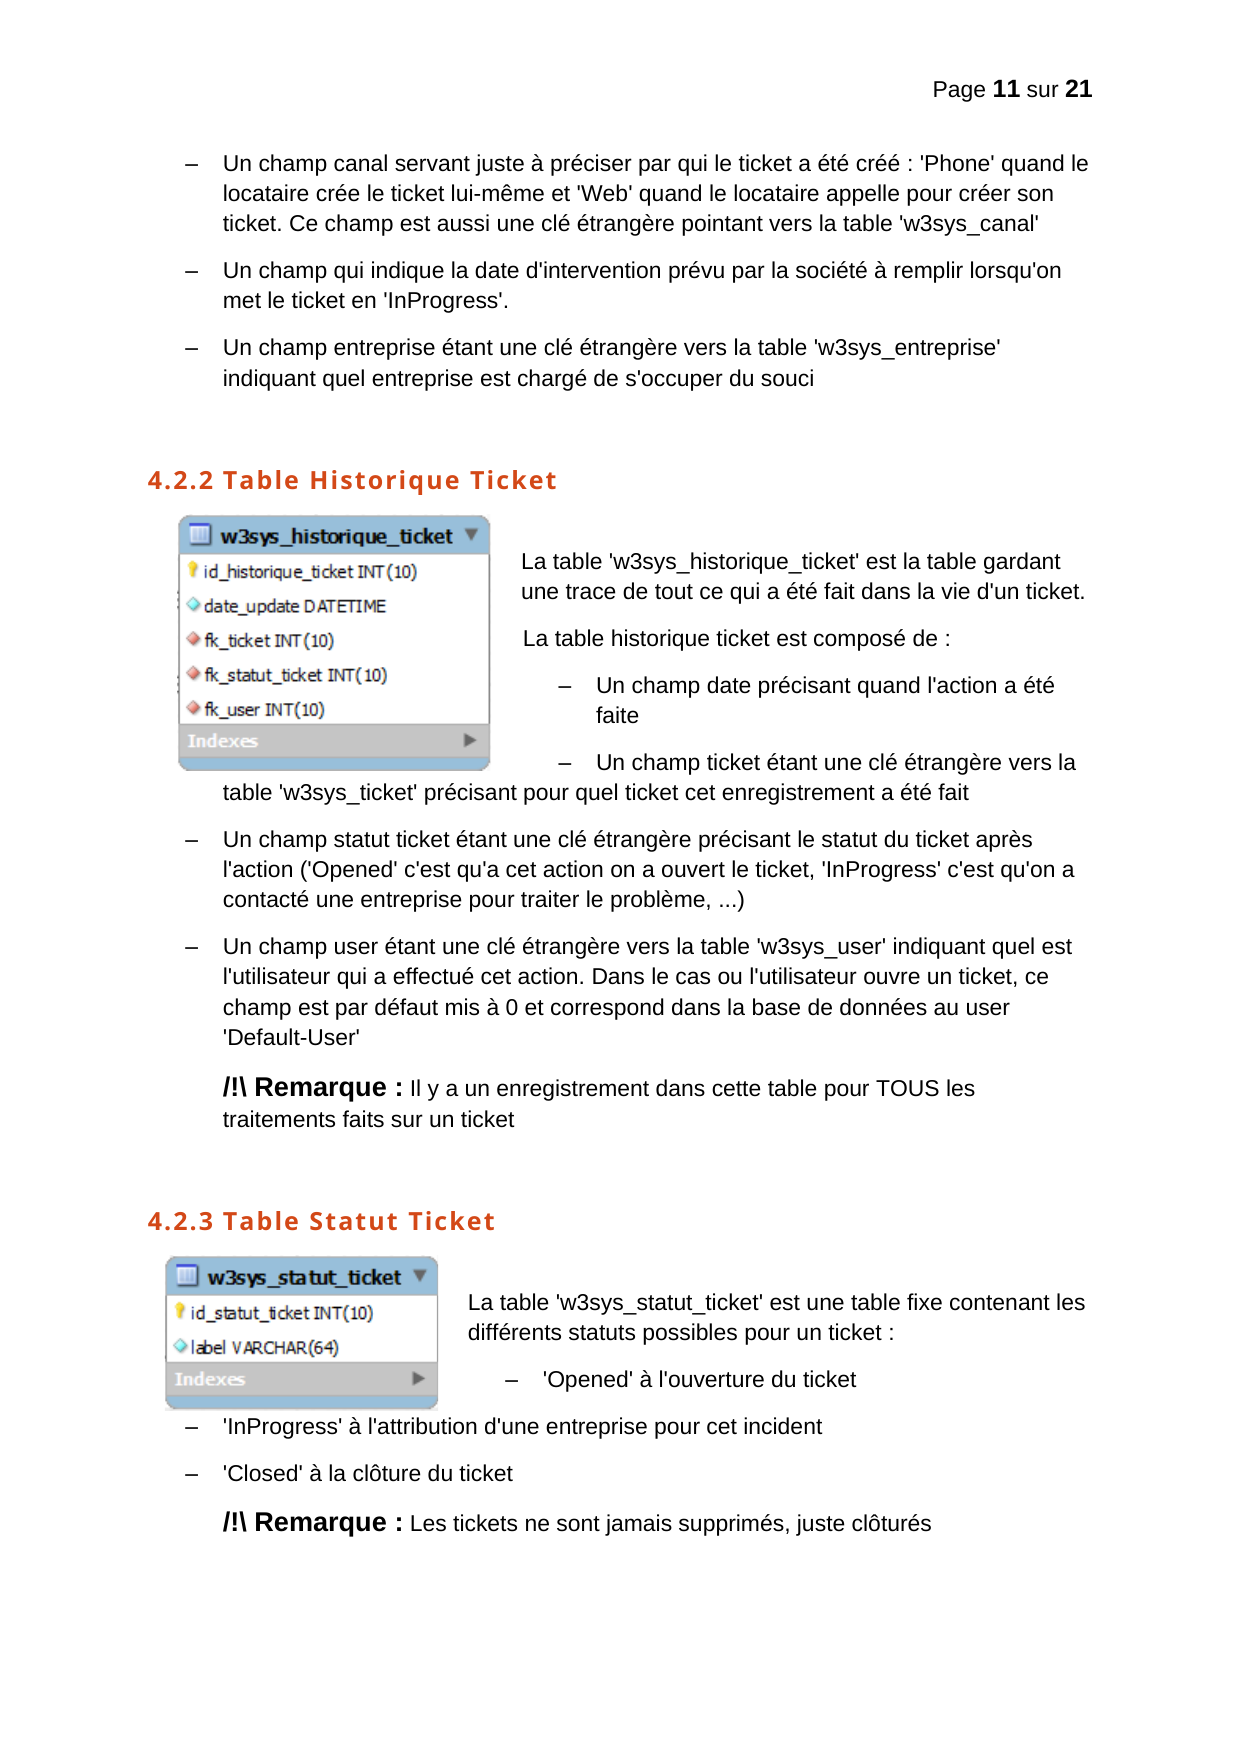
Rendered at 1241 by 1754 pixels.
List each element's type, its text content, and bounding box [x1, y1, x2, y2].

text La table 'w3sys_historique_ticket' est la table gardant une trace de tout ce qui a été fait dans la vie d'un ticket. [492, 548, 1092, 604]
subtitle Table Statut Ticket [148, 1203, 1092, 1238]
list Un champ statut ticket étant une clé étrangère précisant le statut du ticket après l'action ('Opened' c'est qu'a cet action on a ouvert le ticket, 'InProgress' c'est qu'on a contacté une entreprise pour traiter le problème, ...) [185, 826, 1092, 912]
list Un champ ticket étant une clé étrangère vers la table 'w3sys_ticket' précisant pour quel ticket cet enregistrement a été fait [185, 749, 1092, 805]
list Un champ entreprise étant une clé étrangère vers la table 'w3sys_entreprise' indiquant quel entreprise est chargé de s'occuper du souci [185, 334, 1092, 391]
list Un champ canal servant juste à préciser par qui le ticket a été créé : 'Phone' quand le locataire crée le ticket lui-même et 'Web' quand le locataire appelle pour créer son ticket. Ce champ est aussi une clé étrangère pointant vers la table 'w3sys_canal' [185, 150, 1092, 237]
picture [164, 1255, 439, 1411]
text /!\ Remarque : Les tickets ne sont jamais supprimés, juste clôturés [148, 1506, 1092, 1538]
list 'InProgress' à l'attribution d'une entreprise pour cet incident [185, 1413, 1092, 1439]
text La table historique ticket est composé de : [492, 625, 1092, 651]
subtitle Table Historique Ticket [148, 462, 1092, 497]
text /!\ Remarque : Il y a un enregistrement dans cette table pour TOUS les traitements faits sur un ticket [148, 1071, 1092, 1132]
list Un champ date précisant quand l'action a été faite [492, 672, 1092, 728]
list Un champ qui indique la date d'intervention prévu par la société à remplir lorsqu'on met le ticket en 'InProgress'. [185, 257, 1092, 314]
text La table 'w3sys_statut_ticket' est une table fixe contenant les différents statuts possibles pour un ticket : [439, 1289, 1092, 1345]
list 'Opened' à l'ouverture du ticket [439, 1366, 1092, 1392]
list Un champ user étant une clé étrangère vers la table 'w3sys_user' indiquant quel est l'utilisateur qui a effectué cet action. Dans le cas ou l'utilisateur ouvre un ticket, ce champ est par défaut mis à 0 et correspond dans la base de données au user 'Default-User' [185, 933, 1092, 1050]
list 'Closed' à la clôture du ticket [185, 1459, 1092, 1486]
picture [177, 514, 492, 771]
